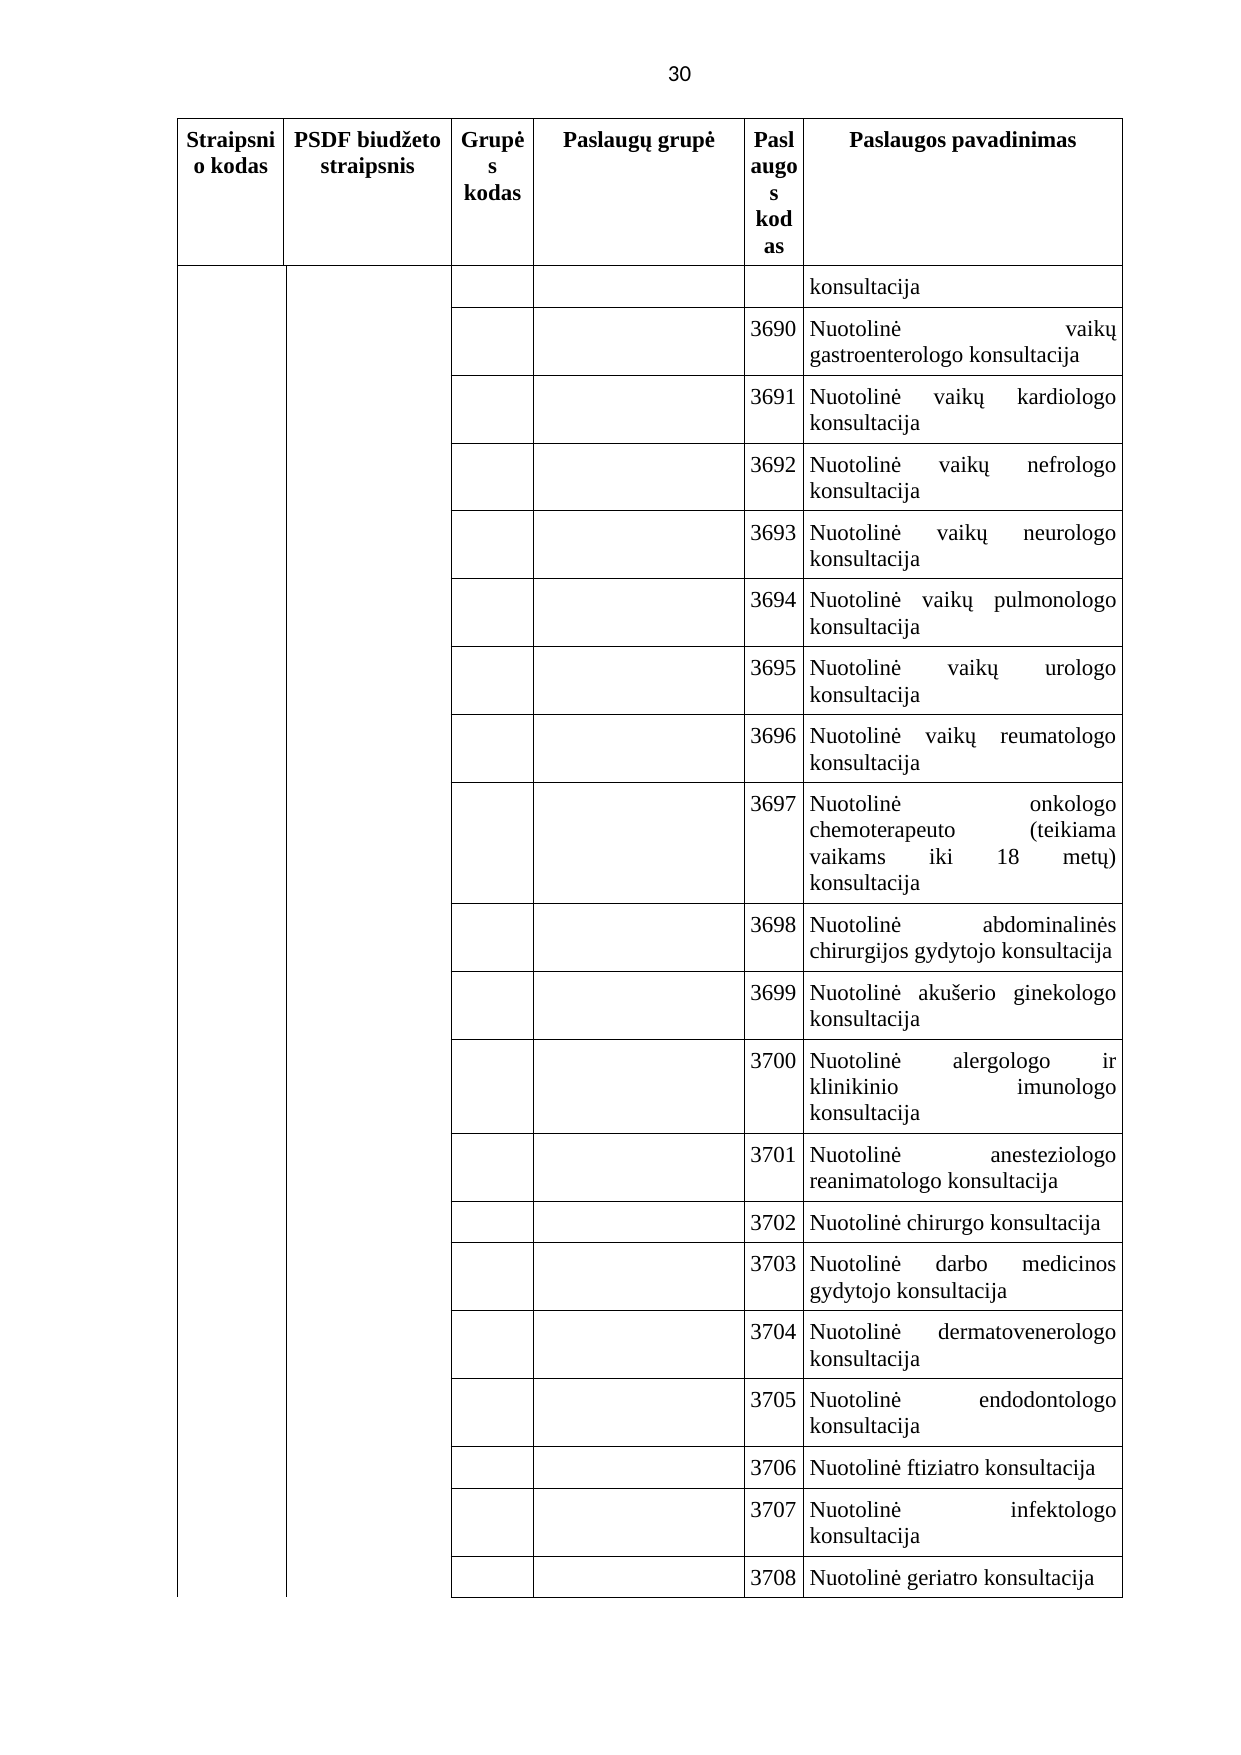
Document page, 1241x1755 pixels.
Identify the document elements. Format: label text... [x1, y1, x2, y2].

table_cell [452, 783, 533, 903]
table_cell [178, 1242, 286, 1310]
table_cell [178, 1201, 286, 1242]
table_cell Nuotolinė darbo medicinos gydytojo konsultacija [804, 1243, 1122, 1310]
table_cell 3706 [745, 1447, 803, 1488]
table_cell [287, 510, 451, 578]
table_cell [534, 1489, 744, 1556]
table_cell Nuotolinė akušerio ginekologo konsultacija [804, 972, 1122, 1038]
table_cell [534, 715, 744, 782]
table_cell [287, 307, 451, 374]
table_cell 3694 [745, 579, 803, 646]
table_cell [178, 1446, 286, 1488]
table_cell Nuotolinė abdominalinės chirurgijos gydytojo konsultacija [804, 904, 1122, 971]
table_cell [534, 647, 744, 714]
table_cell [178, 646, 286, 714]
table_header Straipsnio kodas [178, 119, 283, 265]
table_cell [452, 1243, 533, 1310]
table_cell [452, 1202, 533, 1242]
table_cell [534, 308, 744, 374]
table_cell 3697 [745, 783, 803, 903]
table_cell 3690 [745, 308, 803, 374]
table_cell [534, 511, 744, 578]
table_cell [178, 578, 286, 646]
table_cell [287, 971, 451, 1038]
table_cell 3701 [745, 1134, 803, 1201]
table_cell [287, 1488, 451, 1556]
table_cell Nuotolinė ftiziatro konsultacija [804, 1447, 1122, 1488]
table_cell Nuotolinė vaikų gastroenterologo konsultacija [804, 308, 1122, 374]
table_cell [287, 578, 451, 646]
table_cell [178, 1133, 286, 1201]
table_cell 3704 [745, 1311, 803, 1378]
table_cell Nuotolinė vaikų nefrologo konsultacija [804, 444, 1122, 510]
table_cell Nuotolinė alergologo ir klinikinio imunologo konsultacija [804, 1040, 1122, 1133]
table_cell [745, 266, 803, 307]
table_cell Nuotolinė dermatovenerologo konsultacija [804, 1311, 1122, 1378]
table_cell [287, 1446, 451, 1488]
table_cell [287, 443, 451, 510]
table_cell [287, 1201, 451, 1242]
table_cell [178, 510, 286, 578]
table_header Paslaugos pavadinimas [804, 119, 1122, 265]
table_cell 3708 [745, 1557, 803, 1597]
table_cell [534, 1557, 744, 1597]
table_cell Nuotolinė anesteziologo reanimatologo konsultacija [804, 1134, 1122, 1201]
table_cell [287, 903, 451, 971]
table_cell [287, 1378, 451, 1446]
table_cell 3702 [745, 1202, 803, 1242]
table_cell [452, 308, 533, 374]
table_cell [287, 1242, 451, 1310]
table_cell [452, 376, 533, 442]
table_cell [287, 266, 451, 307]
table_cell [178, 1488, 286, 1556]
table_cell [452, 1379, 533, 1446]
table_cell [534, 1134, 744, 1201]
table_cell [534, 1311, 744, 1378]
table_cell [452, 715, 533, 782]
table_cell [534, 376, 744, 442]
table_cell 3698 [745, 904, 803, 971]
table_cell [534, 904, 744, 971]
table_cell 3691 [745, 376, 803, 442]
table_cell konsultacija [804, 266, 1122, 307]
table_cell [287, 714, 451, 782]
table_cell [178, 1556, 286, 1597]
table_cell [534, 972, 744, 1038]
table_cell [534, 783, 744, 903]
table_cell [178, 375, 286, 442]
table_cell 3700 [745, 1040, 803, 1133]
table_cell [452, 972, 533, 1038]
table_cell [287, 646, 451, 714]
table_cell [178, 1039, 286, 1133]
table_cell [534, 1040, 744, 1133]
table_cell 3699 [745, 972, 803, 1038]
table_cell [534, 579, 744, 646]
table_cell Nuotolinė onkologo chemoterapeuto (teikiama vaikams iki 18 metų) konsultacija [804, 783, 1122, 903]
table_cell [178, 971, 286, 1038]
table_cell [178, 782, 286, 903]
table_cell [534, 444, 744, 510]
table_cell 3692 [745, 444, 803, 510]
table_cell Nuotolinė vaikų pulmonologo konsultacija [804, 579, 1122, 646]
table_cell [452, 647, 533, 714]
table_cell Nuotolinė geriatro konsultacija [804, 1557, 1122, 1597]
table_header Grupės kodas [452, 119, 533, 265]
table_cell [534, 266, 744, 307]
table_cell Nuotolinė vaikų urologo konsultacija [804, 647, 1122, 714]
table_cell [452, 266, 533, 307]
table_header PSDF biudžeto straipsnis [284, 119, 451, 265]
table_cell [534, 1202, 744, 1242]
table_cell [178, 903, 286, 971]
table_cell [534, 1379, 744, 1446]
table_cell [178, 1378, 286, 1446]
table_cell [452, 1311, 533, 1378]
table_cell [287, 1556, 451, 1597]
table_cell [178, 1310, 286, 1378]
table_cell Nuotolinė chirurgo konsultacija [804, 1202, 1122, 1242]
table_cell [452, 444, 533, 510]
table_cell [178, 443, 286, 510]
table_cell [452, 1134, 533, 1201]
table_cell [452, 579, 533, 646]
table_cell Nuotolinė vaikų kardiologo konsultacija [804, 376, 1122, 442]
table_cell [178, 266, 286, 307]
table_cell Nuotolinė vaikų reumatologo konsultacija [804, 715, 1122, 782]
table_cell 3693 [745, 511, 803, 578]
table_cell Nuotolinė vaikų neurologo konsultacija [804, 511, 1122, 578]
table_cell [287, 1310, 451, 1378]
table_cell [452, 1557, 533, 1597]
table_cell [452, 1040, 533, 1133]
table_header Paslaugų grupė [534, 119, 744, 265]
table_cell [534, 1243, 744, 1310]
table_cell 3707 [745, 1489, 803, 1556]
table_cell [178, 307, 286, 374]
table_cell 3703 [745, 1243, 803, 1310]
table_cell [452, 1489, 533, 1556]
table_cell [178, 714, 286, 782]
table_cell [287, 1039, 451, 1133]
table_cell [287, 375, 451, 442]
table_cell [287, 1133, 451, 1201]
table_cell [534, 1447, 744, 1488]
table_cell [452, 904, 533, 971]
table_cell [452, 511, 533, 578]
table_header Paslaugos kodas [745, 119, 803, 265]
table_cell 3696 [745, 715, 803, 782]
table_cell 3695 [745, 647, 803, 714]
table_cell Nuotolinė infektologo konsultacija [804, 1489, 1122, 1556]
table_cell [452, 1447, 533, 1488]
table_cell 3705 [745, 1379, 803, 1446]
table_cell [287, 782, 451, 903]
table_cell Nuotolinė endodontologo konsultacija [804, 1379, 1122, 1446]
